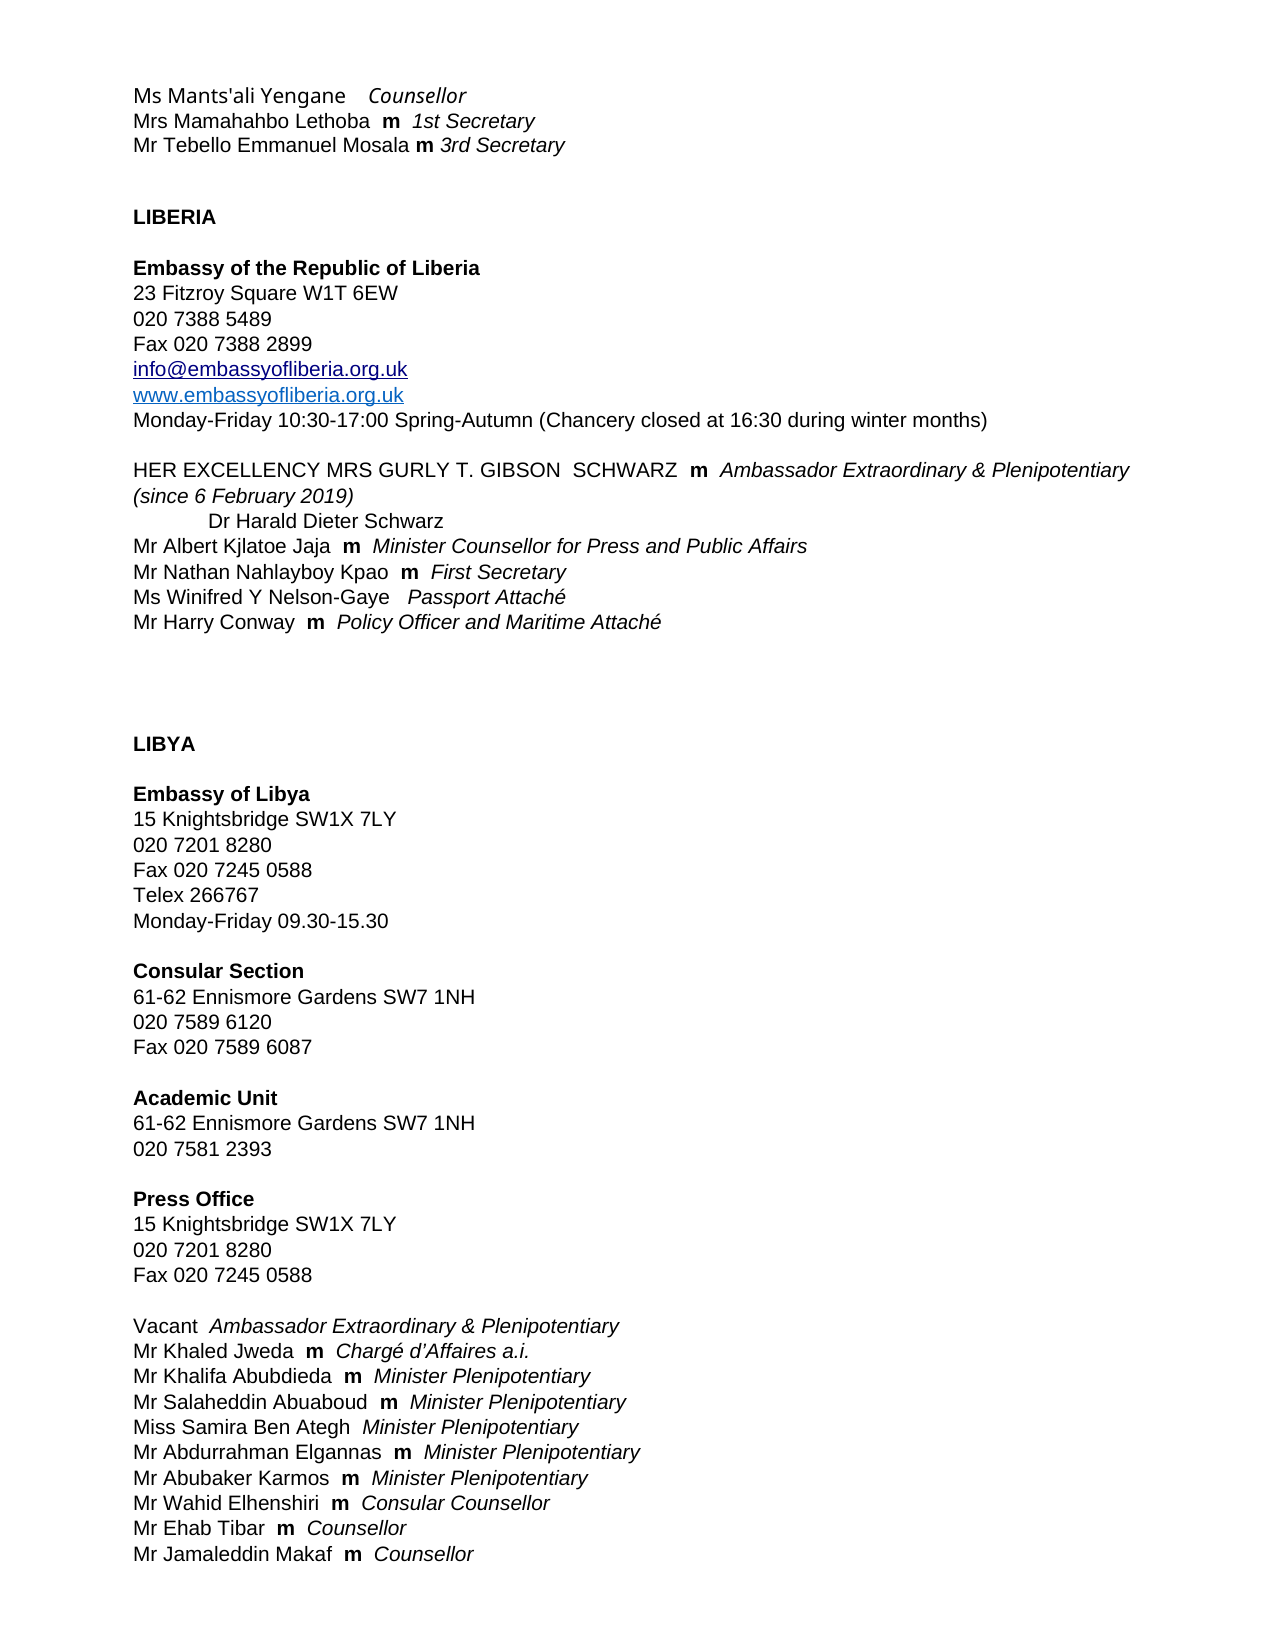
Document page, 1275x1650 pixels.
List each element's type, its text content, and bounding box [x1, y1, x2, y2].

text Ms Winifred Y Nelson-Gaye Passport Attaché [133, 585, 1181, 609]
text Fax 020 7388 2899 [133, 332, 1181, 356]
text Mr Albert Kjlatoe Jaja m Minister Counsellor for Press and Public Affairs [133, 534, 1181, 558]
text Mr Khaled Jweda m Chargé d’Affaires a.i. [133, 1339, 1181, 1363]
text Embassy of Libya [133, 782, 1181, 806]
text Ms Mants'ali Yengane Counsellor [133, 81, 1181, 109]
text Mr Abdurrahman Elgannas m Minister Plenipotentiary [133, 1440, 1181, 1464]
text HER EXCELLENCY MRS GURLY T. GIBSON SCHWARZ m Ambassador Extraordinary & Plenipotentiary (since 6 February 2019) [133, 458, 1181, 508]
text Monday-Friday 09.30-15.30 [133, 908, 1181, 932]
text 020 7581 2393 [133, 1136, 1181, 1160]
text Mr Harry Conway m Policy Officer and Maritime Attaché [133, 610, 1181, 634]
text Mr Khalifa Abubdieda m Minister Plenipotentiary [133, 1364, 1181, 1388]
text 61-62 Ennismore Gardens SW7 1NH [133, 1111, 1181, 1135]
text Mr Salaheddin Abuaboud m Minister Plenipotentiary [133, 1389, 1181, 1413]
text 15 Knightsbridge SW1X 7LY [133, 1212, 1181, 1236]
text Mr Nathan Nahlayboy Kpao m First Secretary [133, 559, 1181, 583]
text www.embassyofliberia.org.uk [133, 382, 1181, 406]
text Monday-Friday 10:30-17:00 Spring-Autumn (Chancery closed at 16:30 during winter months) [133, 408, 1181, 432]
text Embassy of the Republic of Liberia [133, 256, 1181, 280]
text 020 7388 5489 [133, 306, 1181, 330]
text Consular Section [133, 959, 1181, 983]
text 020 7589 6120 [133, 1010, 1181, 1034]
text Telex 266767 [133, 883, 1181, 907]
text Miss Samira Ben Ategh Minister Plenipotentiary [133, 1415, 1181, 1439]
text Mr Tebello Emmanuel Mosala m 3rd Secretary [133, 133, 1181, 157]
text Academic Unit [133, 1086, 1181, 1110]
text Vacant Ambassador Extraordinary & Plenipotentiary [133, 1313, 1181, 1337]
text Press Office [133, 1187, 1181, 1211]
text Dr Harald Dieter Schwarz [133, 509, 1181, 533]
text 23 Fitzroy Square W1T 6EW [133, 281, 1181, 305]
text info@embassyofliberia.org.uk [133, 357, 1181, 381]
text Fax 020 7245 0588 [133, 1263, 1181, 1287]
text Fax 020 7589 6087 [133, 1035, 1181, 1059]
text Mr Abubaker Karmos m Minister Plenipotentiary [133, 1465, 1181, 1489]
text LIBERIA [133, 205, 1181, 229]
text 020 7201 8280 [133, 1238, 1181, 1262]
text Fax 020 7245 0588 [133, 858, 1181, 882]
text Mrs Mamahahbo Lethoba m 1st Secretary [133, 109, 1181, 133]
text 020 7201 8280 [133, 833, 1181, 857]
text Mr Ehab Tibar m Counsellor [133, 1516, 1181, 1540]
text Mr Wahid Elhenshiri m Consular Counsellor [133, 1491, 1181, 1515]
text 61-62 Ennismore Gardens SW7 1NH [133, 984, 1181, 1008]
text 15 Knightsbridge SW1X 7LY [133, 807, 1181, 831]
text LIBYA [133, 731, 1181, 755]
text Mr Jamaleddin Makaf m Counsellor [133, 1541, 1181, 1565]
